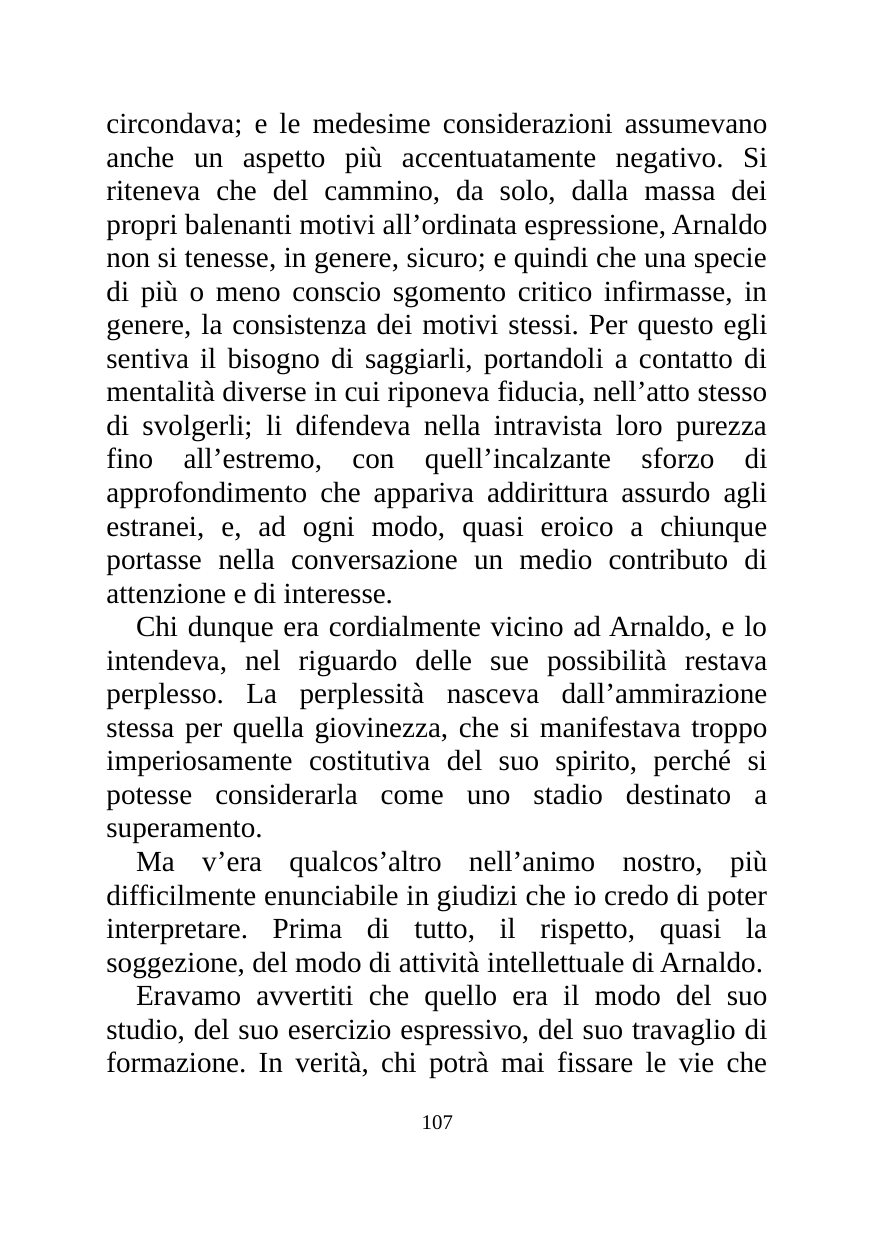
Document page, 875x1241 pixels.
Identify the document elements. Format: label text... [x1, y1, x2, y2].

text Ma v’era qualcos’altro nell’animo nostro, più difficilmente enunciabile in giudizi che io credo di poter interpretare. Prima di tutto, il rispetto, quasi la soggezione, del modo di attività intellettuale di Arnaldo. [106, 844, 768, 978]
text Chi dunque era cordialmente vicino ad Arnaldo, e lo intendeva, nel riguardo delle sue possibilità restava perplesso. La perplessità nasceva dall’ammirazione stessa per quella giovinezza, che si manifestava troppo imperiosamente costitutiva del suo spirito, perché si potesse considerarla come uno stadio destinato a superamento. [106, 609, 768, 844]
text circondava; e le medesime considerazioni assumevano anche un aspetto più accentuatamente negativo. Si riteneva che del cammino, da solo, dalla massa dei propri balenanti motivi all’ordinata espressione, Arnaldo non si tenesse, in genere, sicuro; e quindi che una specie di più o meno conscio sgomento critico infirmasse, in genere, la consistenza dei motivi stessi. Per questo egli sentiva il bisogno di saggiarli, portandoli a contatto di mentalità diverse in cui riponeva fiducia, nell’atto stesso di svolgerli; li difendeva nella intravista loro purezza fino all’estremo, con quell’incalzante sforzo di approfondimento che appariva addirittura assurdo agli estranei, e, ad ogni modo, quasi eroico a chiunque portasse nella conversazione un medio contributo di attenzione e di interesse. [106, 106, 768, 609]
text Eravamo avvertiti che quello era il modo del suo studio, del suo esercizio espressivo, del suo travaglio di formazione. In verità, chi potrà mai fissare le vie che [106, 978, 768, 1079]
